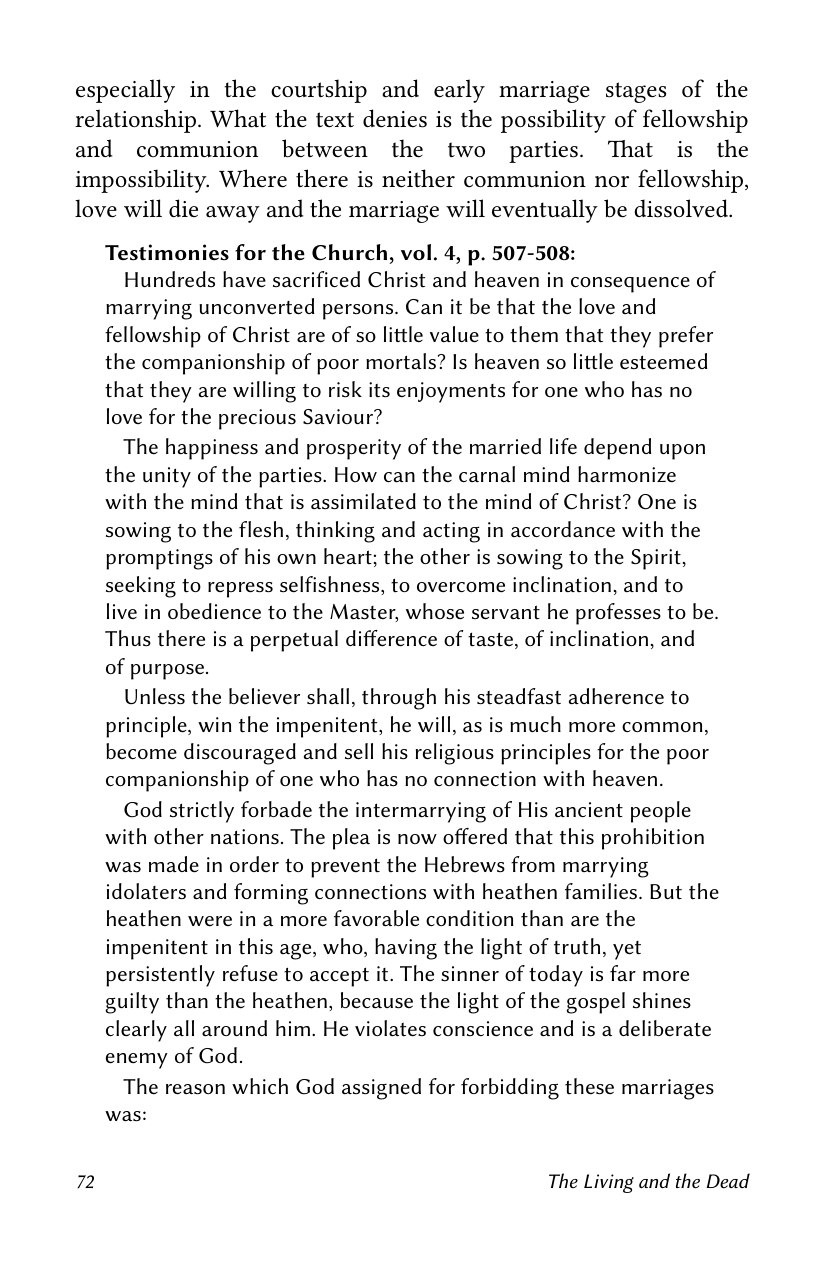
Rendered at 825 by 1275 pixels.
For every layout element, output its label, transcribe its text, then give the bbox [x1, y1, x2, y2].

text Testimonies for the Church, vol. 4, p. 507-508: [105, 239, 750, 266]
text Hundreds have sacrificed Christ and heaven in consequence of marrying unconverted persons. Can it be that the love and fellowship of Christ are of so little value to them that they prefer the companionship of poor mortals? Is heaven so little esteemed that they are willing to risk its enjoyments for one who has no love for the precious Saviour? [105, 267, 720, 430]
text The reason which God assigned for forbidding these marriages was: [105, 1074, 720, 1127]
text Unless the believer shall, through his steadfast adherence to principle, win the impenitent, he will, as is much more common, become discouraged and sell his religious principles for the poor companionship of one who has no connection with heaven. [105, 684, 720, 792]
text The happiness and prosperity of the married life depend upon the unity of the parties. How can the carnal mind harmonize with the mind that is assimilated to the mind of Christ? One is sowing to the flesh, thinking and acting in accordance with the promptings of his own heart; the other is sowing to the Spirit, seeking to repress selfishness, to overcome inclination, and to live in obedience to the Master, whose servant he professes to be. Thus there is a perpetual difference of taste, of inclination, and of purpose. [105, 434, 720, 680]
text especially in the courtship and early marriage stages of the relationship. What the text denies is the possibility of fellowship and communion between the two parties. That is the impossibility. Where there is neither communion nor fellowship, love will die away and the marriage will eventually be dissolved. [75, 75, 750, 223]
text God strictly forbade the intermarrying of His ancient people with other nations. The plea is now offered that this prohibition was made in order to prevent the Hebrews from marrying idolaters and forming connections with heathen families. But the heathen were in a more favorable condition than are the impenitent in this age, who, having the light of truth, yet persistently refuse to accept it. The sinner of today is far more guilty than the heathen, because the light of the gospel shines clearly all around him. He violates conscience and is a deliberate enemy of God. [105, 797, 720, 1069]
